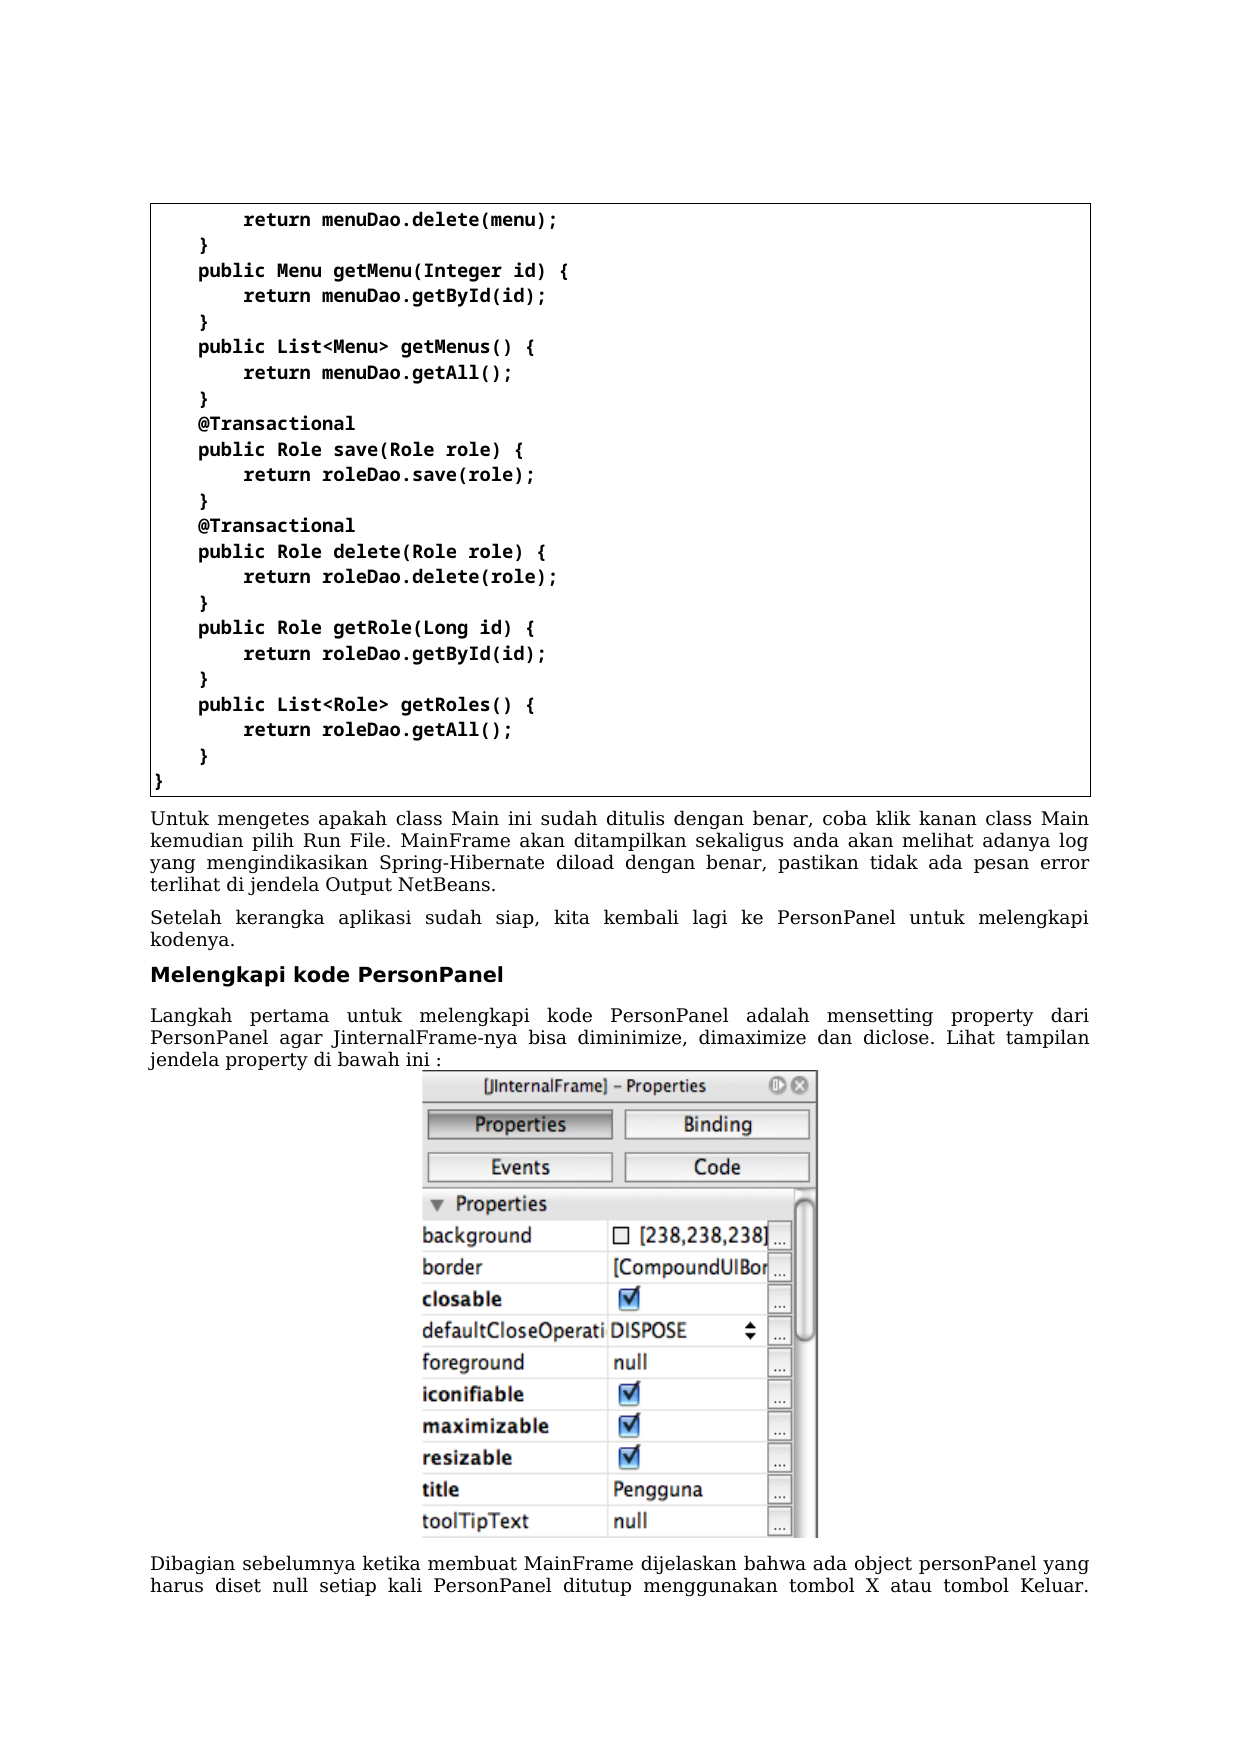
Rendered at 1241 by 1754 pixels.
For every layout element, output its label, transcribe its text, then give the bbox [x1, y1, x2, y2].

text return roleDao.save(role); [151, 458, 1090, 484]
text public List<Role> getRoles() { [151, 688, 1090, 713]
text return roleDao.getAll(); [151, 713, 1090, 739]
text } [151, 484, 1090, 509]
text public Role save(Role role) { [151, 433, 1090, 458]
text return roleDao.delete(role); [151, 560, 1090, 586]
text } [151, 229, 1090, 254]
text } [151, 305, 1090, 331]
text return menuDao.delete(menu); [151, 204, 1090, 229]
text } [151, 662, 1090, 688]
text @Transactional [151, 509, 1090, 535]
text Untuk mengetes apakah class Main ini sudah ditulis dengan benar, coba klik kanan class Main kemudian pilih Run File. MainFrame akan ditampilkan sekaligus anda akan melihat adanya log yang mengindikasikan Spring-Hibernate diload dengan benar, pastikan tidak ada pesan error terlihat di jendela Output NetBeans. [150, 808, 1091, 896]
text public List<Menu> getMenus() { [151, 331, 1090, 356]
text return menuDao.getAll(); [151, 356, 1090, 382]
text } [151, 382, 1090, 407]
text public Menu getMenu(Integer id) { [151, 254, 1090, 280]
text } [151, 586, 1090, 611]
text return roleDao.getById(id); [151, 637, 1090, 662]
text Langkah pertama untuk melengkapi kode PersonPanel adalah mensetting property dari PersonPanel agar JinternalFrame-nya bisa diminimize, dimaximize dan diclose. Lihat tampilan jendela property di bawah ini : [150, 1005, 1091, 1071]
text Dibagian sebelumnya ketika membuat MainFrame dijelaskan bahwa ada object personPanel yang harus diset null setiap kali PersonPanel ditutup menggunakan tombol X atau tombol Keluar. [150, 1553, 1091, 1597]
text Setelah kerangka aplikasi sudah siap, kita kembali lagi ke PersonPanel untuk melengkapi kodenya. [150, 907, 1091, 951]
text public Role getRole(Long id) { [151, 611, 1090, 637]
text @Transactional [151, 407, 1090, 433]
text return menuDao.getById(id); [151, 280, 1090, 305]
subtitle Melengkapi kode PersonPanel [150, 963, 1091, 987]
text public Role delete(Role role) { [151, 535, 1090, 560]
text } [151, 764, 1090, 796]
picture [422, 1070, 819, 1538]
text } [151, 739, 1090, 764]
